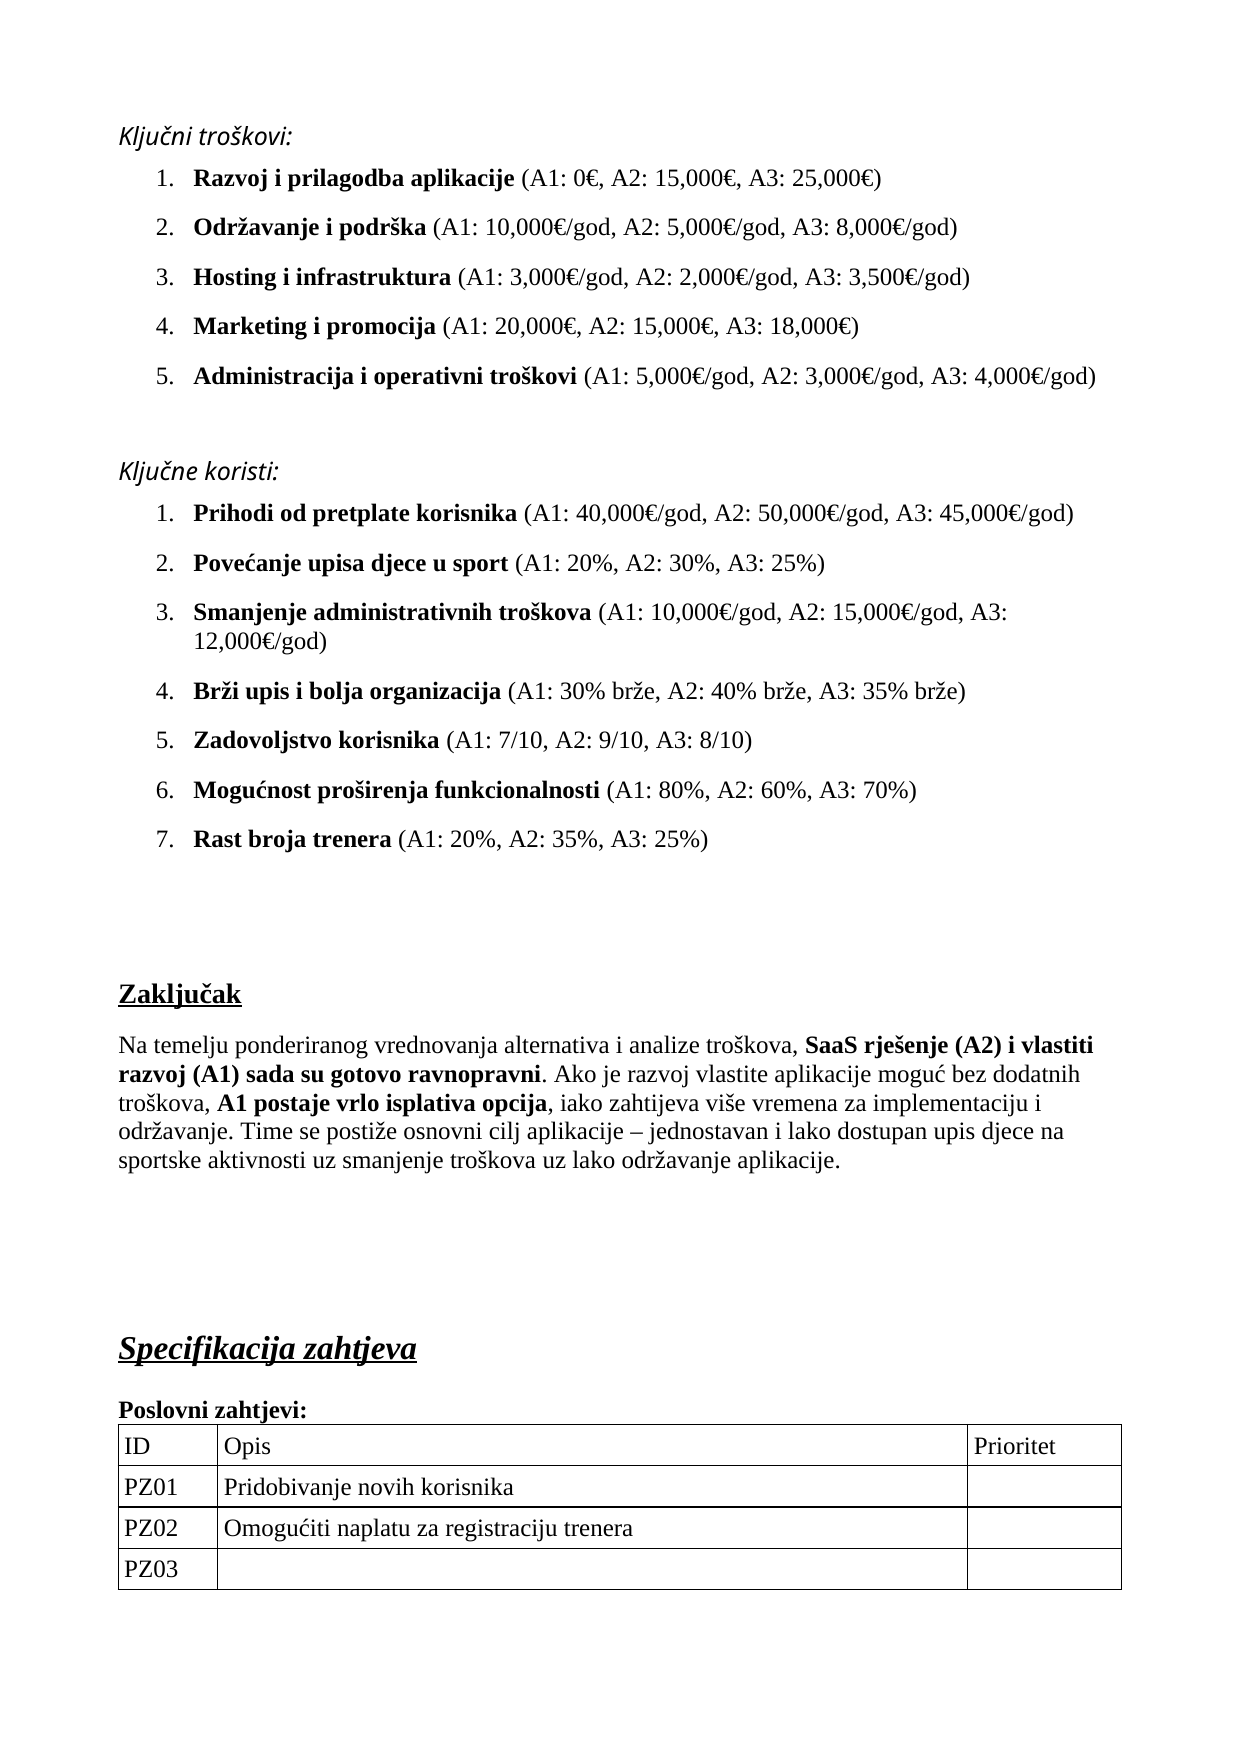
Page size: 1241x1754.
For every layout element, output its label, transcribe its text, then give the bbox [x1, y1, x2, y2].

list Brži upis i bolja organizacija (A1: 30% brže, A2: 40% brže, A3: 35% brže) [156, 676, 1122, 704]
list Smanjenje administrativnih troškova (A1: 10,000€/god, A2: 15,000€/god, A3: 12,000€/god) [156, 597, 1122, 655]
table_cell Omogućiti naplatu za registraciju trenera [218, 1508, 967, 1548]
text Specifikacija zahtjeva [118, 1328, 1122, 1366]
list Rast broja trenera (A1: 20%, A2: 35%, A3: 25%) [156, 824, 1122, 853]
table_header Prioritet [968, 1425, 1121, 1465]
subtitle Zaključak [118, 977, 1122, 1009]
list Zadovoljstvo korisnika (A1: 7/10, A2: 9/10, A3: 8/10) [156, 725, 1122, 754]
text Poslovni zahtjevi: [118, 1395, 1122, 1424]
table_cell [968, 1508, 1121, 1548]
list Prihodi od pretplate korisnika (A1: 40,000€/god, A2: 50,000€/god, A3: 45,000€/god) [156, 498, 1122, 527]
list Marketing i promocija (A1: 20,000€, A2: 15,000€, A3: 18,000€) [156, 311, 1122, 340]
table_header ID [119, 1425, 217, 1465]
table_cell PZ01 [119, 1466, 217, 1506]
table_cell [968, 1466, 1121, 1506]
table_cell [968, 1549, 1121, 1589]
text Na temelju ponderiranog vrednovanja alternativa i analize troškova, SaaS rješenje (A2) i vlastiti razvoj (A1) sada su gotovo ravnopravni. Ako je razvoj vlastite aplikacije moguć bez dodatnih troškova, A1 postaje vrlo isplativa opcija, iako zahtijeva više vremena za implementaciju i održavanje. Time se postiže osnovni cilj aplikacije – jednostavan i lako dostupan upis djece na sportske aktivnosti uz smanjenje troškova uz lako održavanje aplikacije. [118, 1030, 1122, 1174]
subtitle Ključne koristi: [118, 454, 1122, 488]
table_cell [218, 1549, 967, 1589]
table_cell Pridobivanje novih korisnika [218, 1466, 967, 1506]
subtitle Ključni troškovi: [118, 118, 1122, 152]
list Održavanje i podrška (A1: 10,000€/god, A2: 5,000€/god, A3: 8,000€/god) [156, 212, 1122, 241]
list Administracija i operativni troškovi (A1: 5,000€/god, A2: 3,000€/god, A3: 4,000€/god) [156, 361, 1122, 390]
list Razvoj i prilagodba aplikacije (A1: 0€, A2: 15,000€, A3: 25,000€) [156, 163, 1122, 191]
table_cell PZ02 [119, 1508, 217, 1548]
table_cell PZ03 [119, 1549, 217, 1589]
table_header Opis [218, 1425, 967, 1465]
list Mogućnost proširenja funkcionalnosti (A1: 80%, A2: 60%, A3: 70%) [156, 775, 1122, 804]
list Hosting i infrastruktura (A1: 3,000€/god, A2: 2,000€/god, A3: 3,500€/god) [156, 262, 1122, 291]
list Povećanje upisa djece u sport (A1: 20%, A2: 30%, A3: 25%) [156, 548, 1122, 577]
